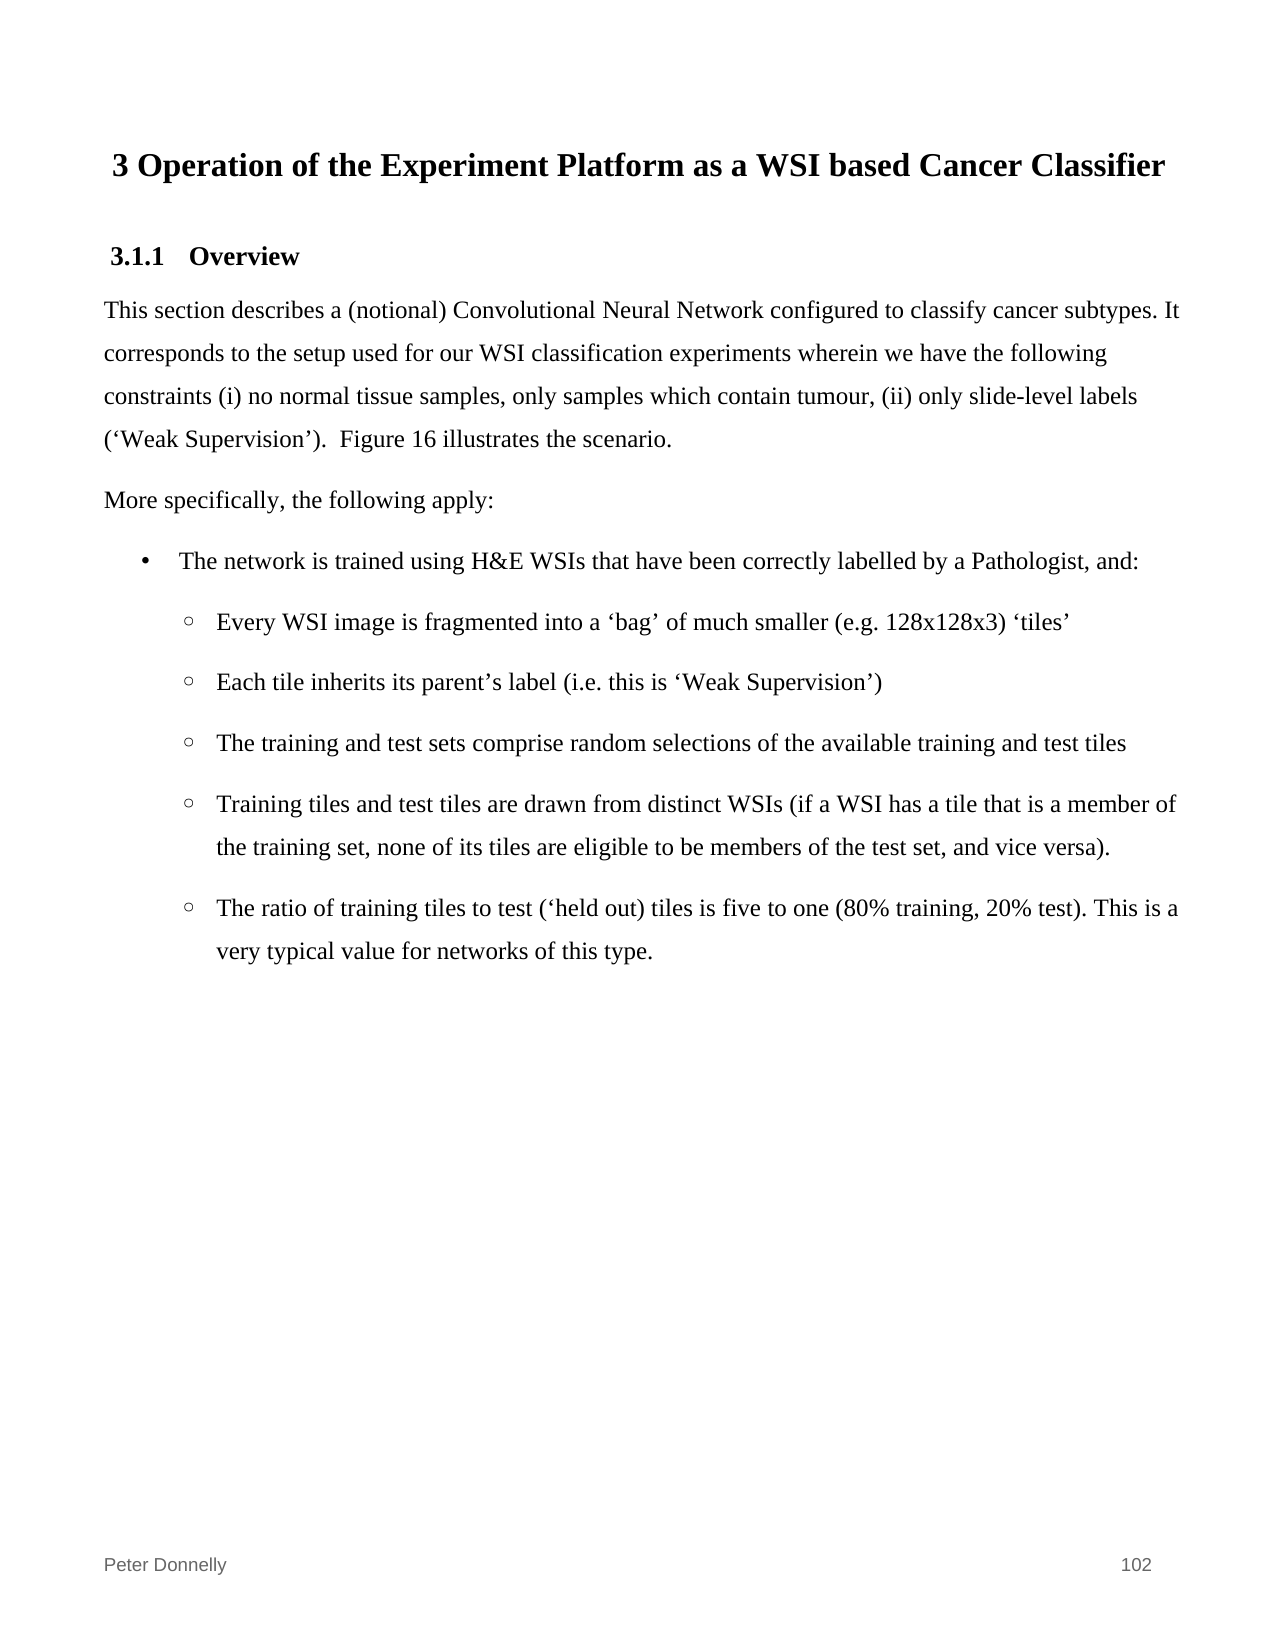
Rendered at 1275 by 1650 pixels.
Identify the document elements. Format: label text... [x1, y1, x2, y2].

list Each tile inherits its parent’s label (i.e. this is ‘Weak Supervision’) [178, 667, 1181, 696]
text More specifically, the following apply: [103, 485, 1181, 514]
subtitle Overview [103, 240, 1181, 271]
text This section describes a (notional) Convolutional Neural Network configured to classify cancer subtypes. It corresponds to the setup used for our WSI classification experiments wherein we have the following constraints (i) no normal tissue samples, only samples which contain tumour, (ii) only slide-level labels (‘Weak Supervision’). Figure 16 illustrates the scenario. [103, 295, 1181, 453]
subtitle Operation of the Experiment Platform as a WSI based Cancer Classifier [103, 145, 1181, 183]
list The network is trained using H&E WSIs that have been correctly labelled by a Pathologist, and: [141, 546, 1181, 574]
list The ratio of training tiles to test (‘held out) tiles is five to one (80% training, 20% test). This is a very typical value for networks of this type. [178, 893, 1181, 965]
list The training and test sets comprise random selections of the available training and test tiles [178, 728, 1181, 757]
list Training tiles and test tiles are drawn from distinct WSIs (if a WSI has a tile that is a member of the training set, none of its tiles are eligible to be members of the test set, and vice versa). [178, 789, 1181, 861]
list Every WSI image is fragmented into a ‘bag’ of much smaller (e.g. 128x128x3) ‘tiles’ [178, 607, 1181, 635]
